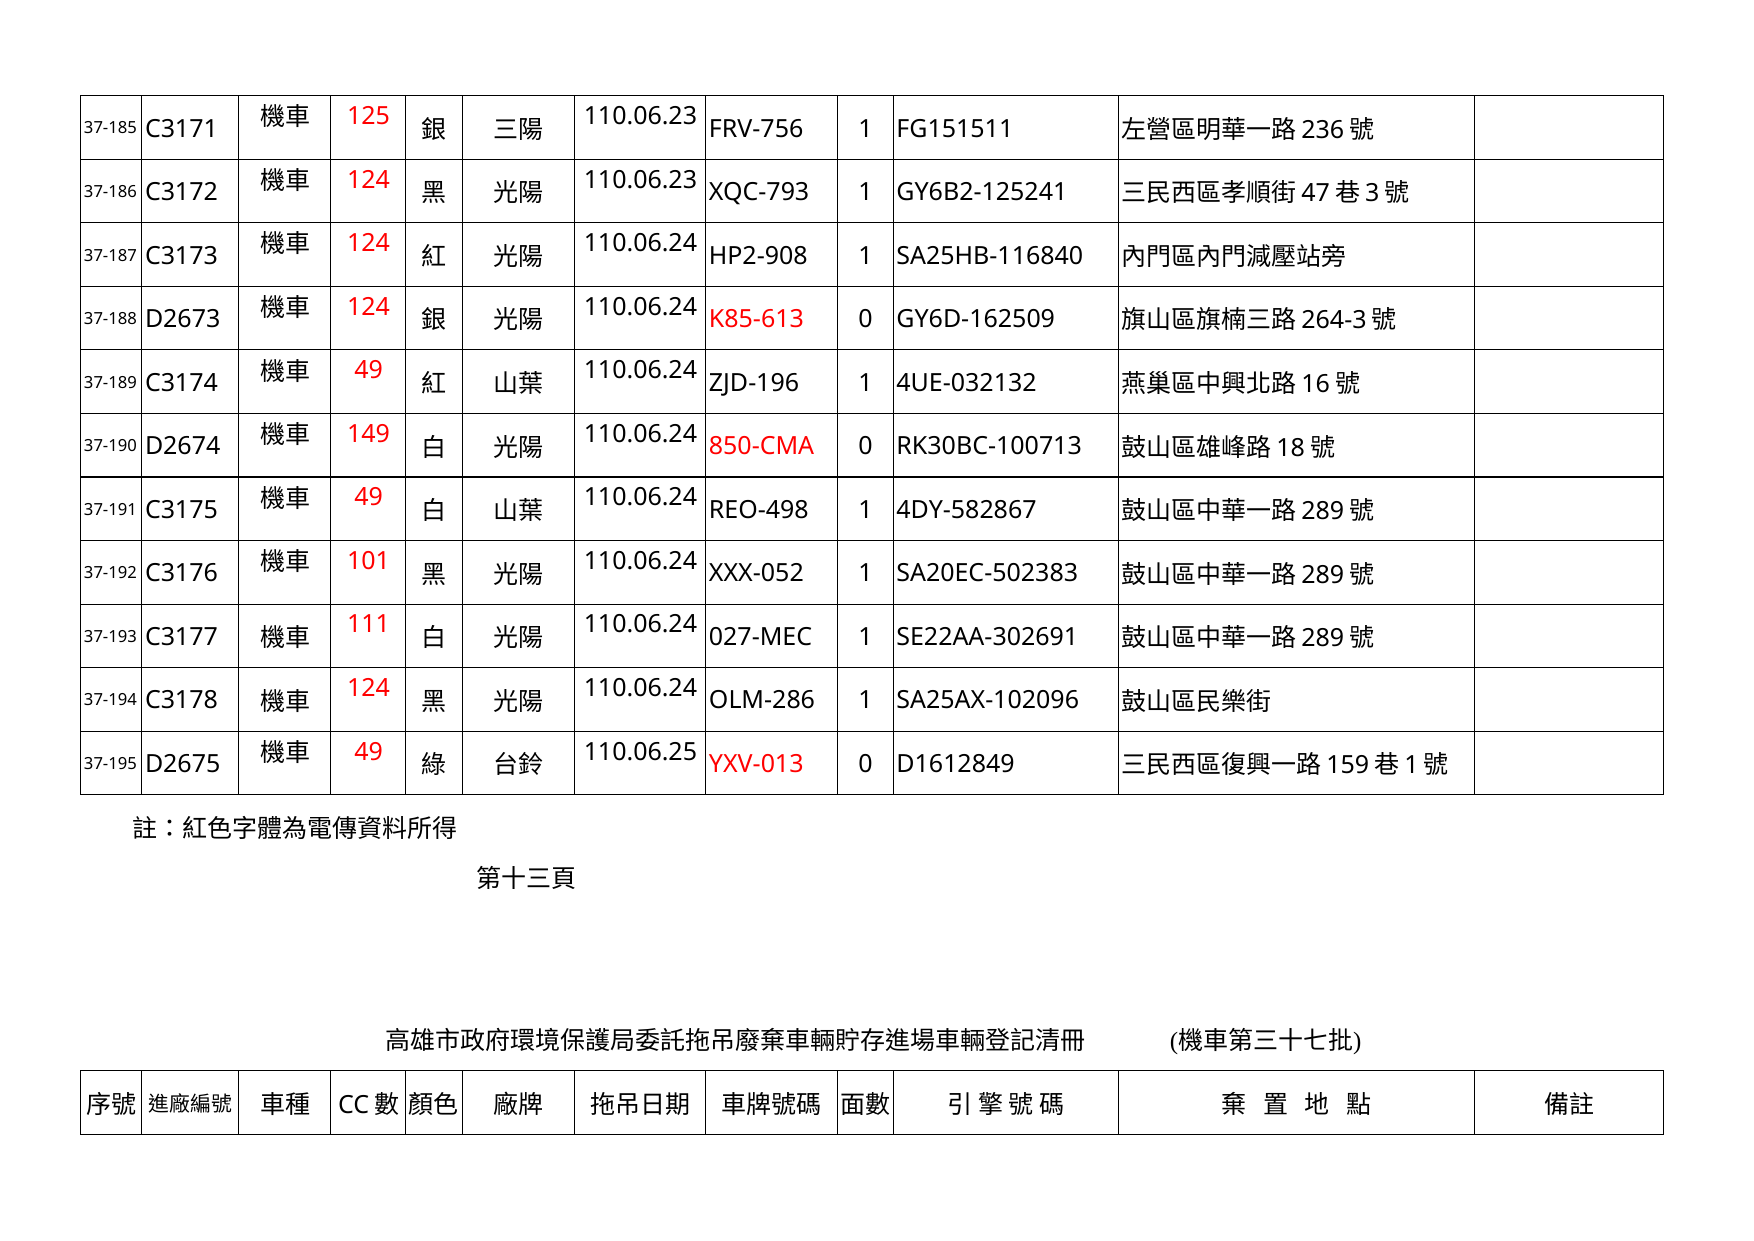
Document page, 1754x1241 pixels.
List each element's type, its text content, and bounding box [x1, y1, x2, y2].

table_cell [1475, 160, 1663, 222]
table_cell 125 [331, 96, 405, 159]
table_cell 37-188 [81, 287, 141, 349]
table_header 引 擎 號 碼 [894, 1071, 1118, 1134]
table_cell 0 [838, 287, 893, 349]
table_cell 110.06.24 [575, 541, 705, 603]
table_cell [1475, 478, 1663, 540]
table_cell 鼓山區中華一路289號 [1119, 541, 1474, 603]
table_cell 124 [331, 668, 405, 731]
text 第十三頁 [106, 858, 1665, 895]
table_cell 110.06.24 [575, 287, 705, 349]
table_cell 光陽 [463, 668, 574, 731]
table_cell 光陽 [463, 287, 574, 349]
table_cell 37-195 [81, 732, 141, 794]
table_cell 鼓山區民樂街 [1119, 668, 1474, 731]
table_cell 機車 [239, 350, 330, 413]
table_cell ZJD-196 [706, 350, 837, 413]
table_cell 白 [406, 605, 462, 667]
table_cell HP2-908 [706, 223, 837, 286]
table_cell C3178 [142, 668, 238, 731]
table_cell 紅 [406, 223, 462, 286]
table_cell [1475, 732, 1663, 794]
table_header 面數 [838, 1071, 893, 1134]
table_cell [1475, 541, 1663, 603]
table_cell C3175 [142, 478, 238, 540]
table_cell 110.06.24 [575, 414, 705, 476]
table_cell 124 [331, 223, 405, 286]
table_cell C3176 [142, 541, 238, 603]
table_cell 0 [838, 414, 893, 476]
table_cell 37-187 [81, 223, 141, 286]
table_cell 124 [331, 160, 405, 222]
table_cell 101 [331, 541, 405, 603]
table_cell 110.06.24 [575, 668, 705, 731]
table_cell 鼓山區中華一路289號 [1119, 605, 1474, 667]
table_cell 37-191 [81, 478, 141, 540]
table_cell 光陽 [463, 605, 574, 667]
table_cell 37-186 [81, 160, 141, 222]
table_cell [1475, 350, 1663, 413]
table_header CC數 [331, 1071, 405, 1134]
table_cell C3172 [142, 160, 238, 222]
table_cell 黑 [406, 160, 462, 222]
table_cell D2674 [142, 414, 238, 476]
table_header 備註 [1475, 1071, 1663, 1134]
table_cell XXX-052 [706, 541, 837, 603]
table_header 車牌號碼 [706, 1071, 837, 1134]
text 高雄市政府環境保護局委託拖吊廢棄車輛貯存進場車輛登記清冊 (機車第三十七批) [81, 1020, 1665, 1058]
table_cell 機車 [239, 605, 330, 667]
table_cell 光陽 [463, 223, 574, 286]
table_cell GY6D-162509 [894, 287, 1118, 349]
table_cell 37-189 [81, 350, 141, 413]
table_cell 110.06.23 [575, 96, 705, 159]
table_cell D1612849 [894, 732, 1118, 794]
table_cell 49 [331, 732, 405, 794]
table_cell 山葉 [463, 478, 574, 540]
table_cell [1475, 223, 1663, 286]
table_cell 紅 [406, 350, 462, 413]
table_cell 白 [406, 478, 462, 540]
table_cell 鼓山區雄峰路18號 [1119, 414, 1474, 476]
text 註：紅色字體為電傳資料所得 [106, 808, 1665, 845]
table_cell 110.06.24 [575, 605, 705, 667]
table_cell [1475, 668, 1663, 731]
table_cell 旗山區旗楠三路264-3號 [1119, 287, 1474, 349]
table_header 序號 [81, 1071, 141, 1134]
table_cell 110.06.24 [575, 223, 705, 286]
table_cell 機車 [239, 541, 330, 603]
table_cell C3173 [142, 223, 238, 286]
table_cell 149 [331, 414, 405, 476]
table_cell 1 [838, 223, 893, 286]
table_cell 機車 [239, 223, 330, 286]
table_cell 左營區明華一路236號 [1119, 96, 1474, 159]
table_cell 1 [838, 478, 893, 540]
table_cell 027-MEC [706, 605, 837, 667]
table_cell 1 [838, 541, 893, 603]
table_cell 49 [331, 350, 405, 413]
table_cell REO-498 [706, 478, 837, 540]
table_header 廠牌 [463, 1071, 574, 1134]
table_cell 機車 [239, 96, 330, 159]
table_cell 37-194 [81, 668, 141, 731]
table_cell 110.06.23 [575, 160, 705, 222]
table_cell 台鈴 [463, 732, 574, 794]
table_cell 黑 [406, 541, 462, 603]
table_cell 三陽 [463, 96, 574, 159]
table_cell OLM-286 [706, 668, 837, 731]
table_cell 鼓山區中華一路289號 [1119, 478, 1474, 540]
table_cell 4UE-032132 [894, 350, 1118, 413]
table_cell 光陽 [463, 160, 574, 222]
table_header 車種 [239, 1071, 330, 1134]
table_cell FG151511 [894, 96, 1118, 159]
table_cell 1 [838, 96, 893, 159]
table_cell SE22AA-302691 [894, 605, 1118, 667]
table_cell 0 [838, 732, 893, 794]
table_cell 機車 [239, 414, 330, 476]
table_cell 1 [838, 350, 893, 413]
table_cell SA25HB-116840 [894, 223, 1118, 286]
table_cell 1 [838, 668, 893, 731]
table_cell 1 [838, 160, 893, 222]
table_cell 1 [838, 605, 893, 667]
table_cell XQC-793 [706, 160, 837, 222]
table_cell C3174 [142, 350, 238, 413]
table_cell 4DY-582867 [894, 478, 1118, 540]
table_cell 銀 [406, 96, 462, 159]
table_cell SA25AX-102096 [894, 668, 1118, 731]
table_cell 110.06.25 [575, 732, 705, 794]
table_cell 機車 [239, 160, 330, 222]
table_cell 110.06.24 [575, 478, 705, 540]
table_cell 三民西區孝順街47巷3號 [1119, 160, 1474, 222]
table_cell 850-CMA [706, 414, 837, 476]
table_cell C3171 [142, 96, 238, 159]
table_cell 白 [406, 414, 462, 476]
table_cell 光陽 [463, 414, 574, 476]
table_cell [1475, 287, 1663, 349]
table_cell 內門區內門減壓站旁 [1119, 223, 1474, 286]
table_cell 37-185 [81, 96, 141, 159]
table_cell [1475, 414, 1663, 476]
table_cell 49 [331, 478, 405, 540]
table_cell 37-192 [81, 541, 141, 603]
table_cell K85-613 [706, 287, 837, 349]
table_header 顏色 [406, 1071, 462, 1134]
table_cell 機車 [239, 478, 330, 540]
table_cell 山葉 [463, 350, 574, 413]
table_cell 銀 [406, 287, 462, 349]
table_cell D2673 [142, 287, 238, 349]
table_cell C3177 [142, 605, 238, 667]
table_cell 37-193 [81, 605, 141, 667]
table_header 進廠編號 [142, 1071, 238, 1134]
table_cell GY6B2-125241 [894, 160, 1118, 222]
table_cell 燕巢區中興北路16號 [1119, 350, 1474, 413]
table_cell [1475, 96, 1663, 159]
table_cell 37-190 [81, 414, 141, 476]
table_cell 機車 [239, 732, 330, 794]
table_header 拖吊日期 [575, 1071, 705, 1134]
table_cell YXV-013 [706, 732, 837, 794]
table_cell 110.06.24 [575, 350, 705, 413]
table_cell FRV-756 [706, 96, 837, 159]
table_cell 124 [331, 287, 405, 349]
table_cell 黑 [406, 668, 462, 731]
table_header 棄 置 地 點 [1119, 1071, 1474, 1134]
table_cell 111 [331, 605, 405, 667]
table_cell RK30BC-100713 [894, 414, 1118, 476]
table_cell 光陽 [463, 541, 574, 603]
table_cell D2675 [142, 732, 238, 794]
table_cell [1475, 605, 1663, 667]
table_cell 機車 [239, 287, 330, 349]
table_cell 機車 [239, 668, 330, 731]
table_cell SA20EC-502383 [894, 541, 1118, 603]
table_cell 綠 [406, 732, 462, 794]
table_cell 三民西區復興一路159巷1號 [1119, 732, 1474, 794]
